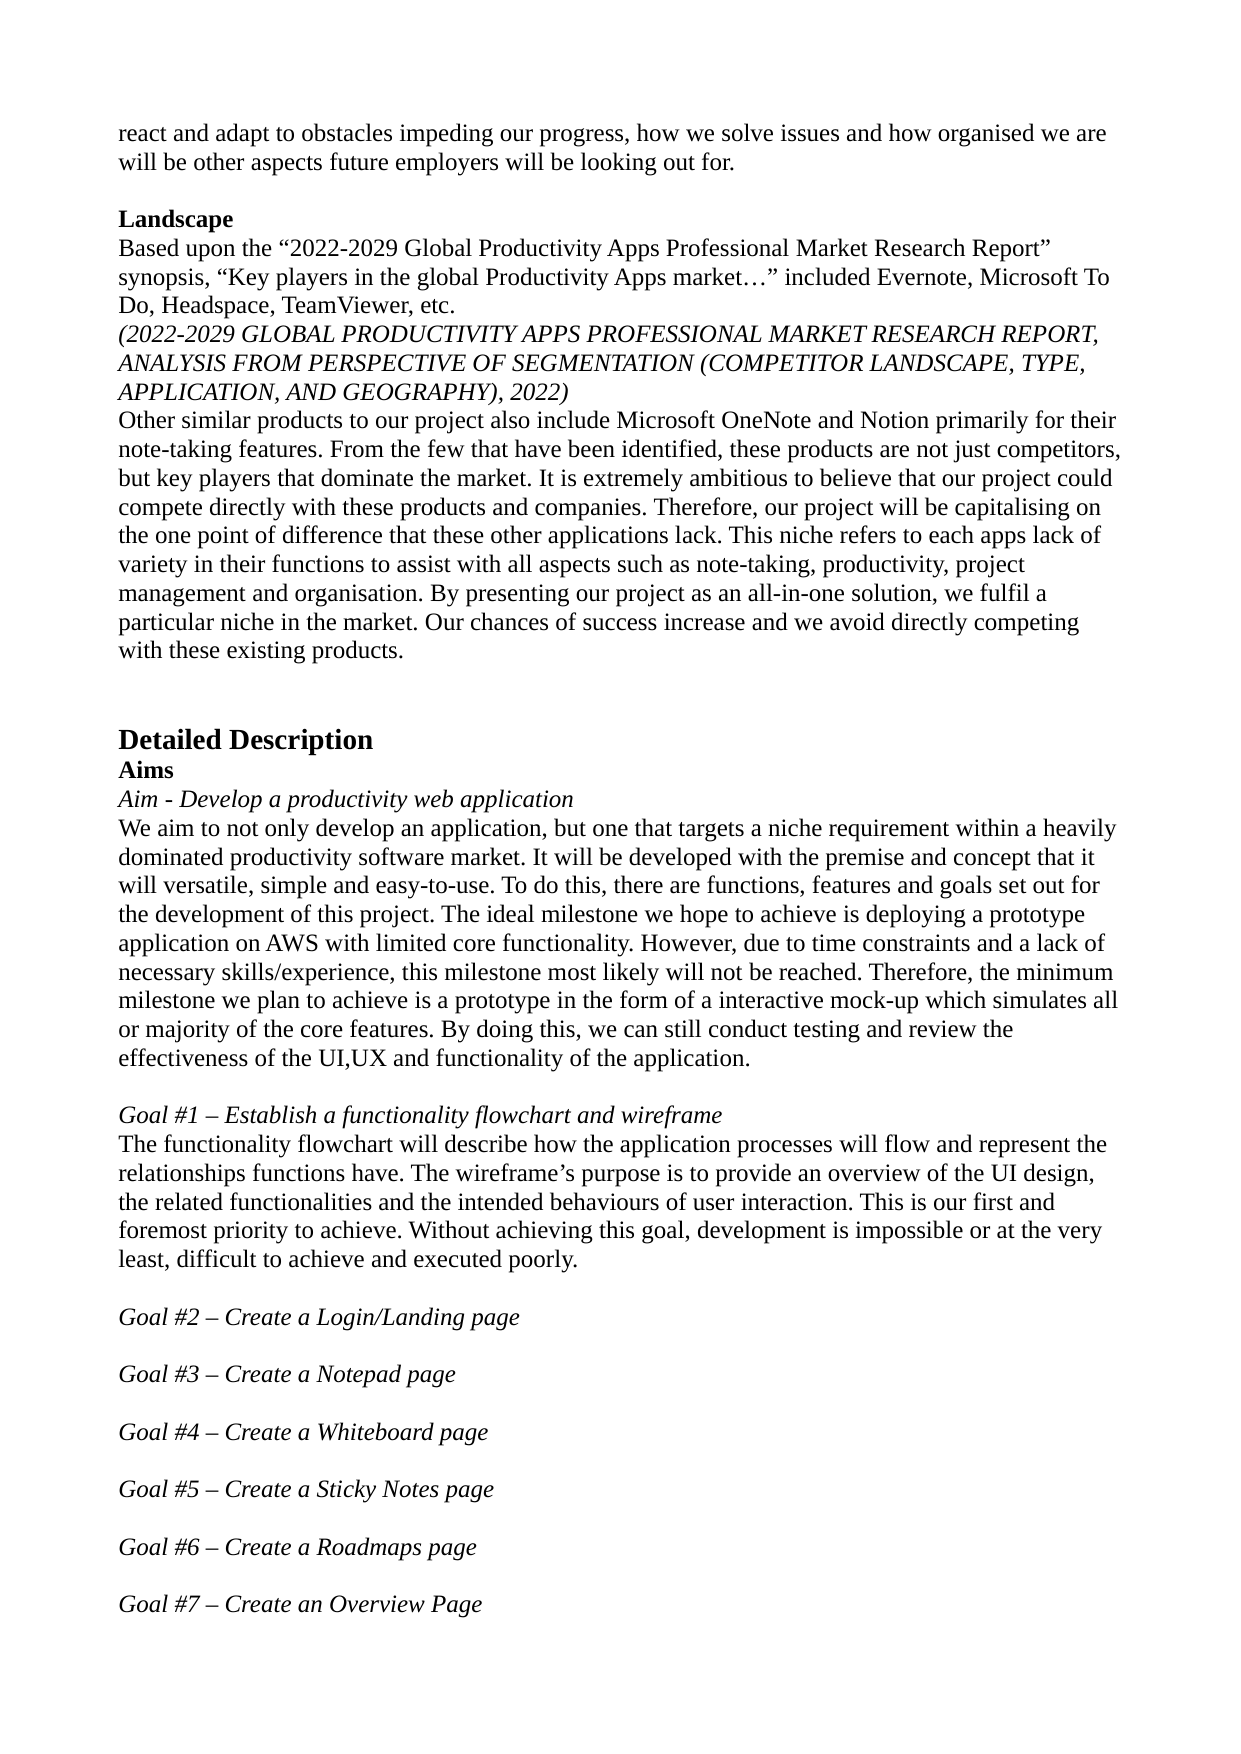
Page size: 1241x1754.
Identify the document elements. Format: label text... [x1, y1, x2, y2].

text react and adapt to obstacles impeding our progress, how we solve issues and how organised we are will be other aspects future employers will be looking out for. [118, 118, 1122, 176]
text Landscape [118, 204, 1122, 233]
text Goal #1 – Establish a functionality flowchart and wireframe [118, 1100, 1122, 1129]
text Aim - Develop a productivity web application [118, 784, 1122, 813]
text The functionality flowchart will describe how the application processes will flow and represent the relationships functions have. The wireframe’s purpose is to provide an overview of the UI design, the related functionalities and the intended behaviours of user interaction. This is our first and foremost priority to achieve. Without achieving this goal, development is impossible or at the very least, difficult to achieve and executed poorly. [118, 1129, 1122, 1273]
text Goal #4 – Create a Whiteboard page [118, 1417, 1122, 1445]
text Aims [118, 755, 1122, 784]
text Based upon the “2022-2029 Global Productivity Apps Professional Market Research Report” synopsis, “Key players in the global Productivity Apps market…” included Evernote, Microsoft To Do, Headspace, TeamViewer, etc. (2022-2029 GLOBAL PRODUCTIVITY APPS PROFESSIONAL MARKET RESEARCH REPORT, ANALYSIS FROM PERSPECTIVE OF SEGMENTATION (COMPETITOR LANDSCAPE, TYPE, APPLICATION, AND GEOGRAPHY), 2022) Other similar products to our project also include Microsoft OneNote and Notion primarily for their note-taking features. From the few that have been identified, these products are not just competitors, but key players that dominate the market. It is extremely ambitious to believe that our project could compete directly with these products and companies. Therefore, our project will be capitalising on the one point of difference that these other applications lack. This niche refers to each apps lack of variety in their functions to assist with all aspects such as note-taking, productivity, project management and organisation. By presenting our project as an all-in-one solution, we fulfil a particular niche in the market. Our chances of success increase and we avoid directly competing with these existing products. [118, 233, 1122, 664]
text Goal #3 – Create a Notepad page [118, 1359, 1122, 1388]
text Goal #2 – Create a Login/Landing page [118, 1302, 1122, 1330]
text We aim to not only develop an application, but one that targets a niche requirement within a heavily dominated productivity software market. It will be developed with the premise and concept that it will versatile, simple and easy-to-use. To do this, there are functions, features and goals set out for the development of this project. The ideal milestone we hope to achieve is deploying a prototype application on AWS with limited core functionality. However, due to time constraints and a lack of necessary skills/experience, this milestone most likely will not be reached. Therefore, the minimum milestone we plan to achieve is a prototype in the form of a interactive mock-up which simulates all or majority of the core features. By doing this, we can still conduct testing and review the effectiveness of the UI,UX and functionality of the application. [118, 813, 1122, 1072]
text Goal #6 – Create a Roadmaps page [118, 1532, 1122, 1560]
text Detailed Description [118, 722, 1122, 755]
text Goal #7 – Create an Overview Page [118, 1589, 1122, 1618]
text Goal #5 – Create a Sticky Notes page [118, 1474, 1122, 1503]
